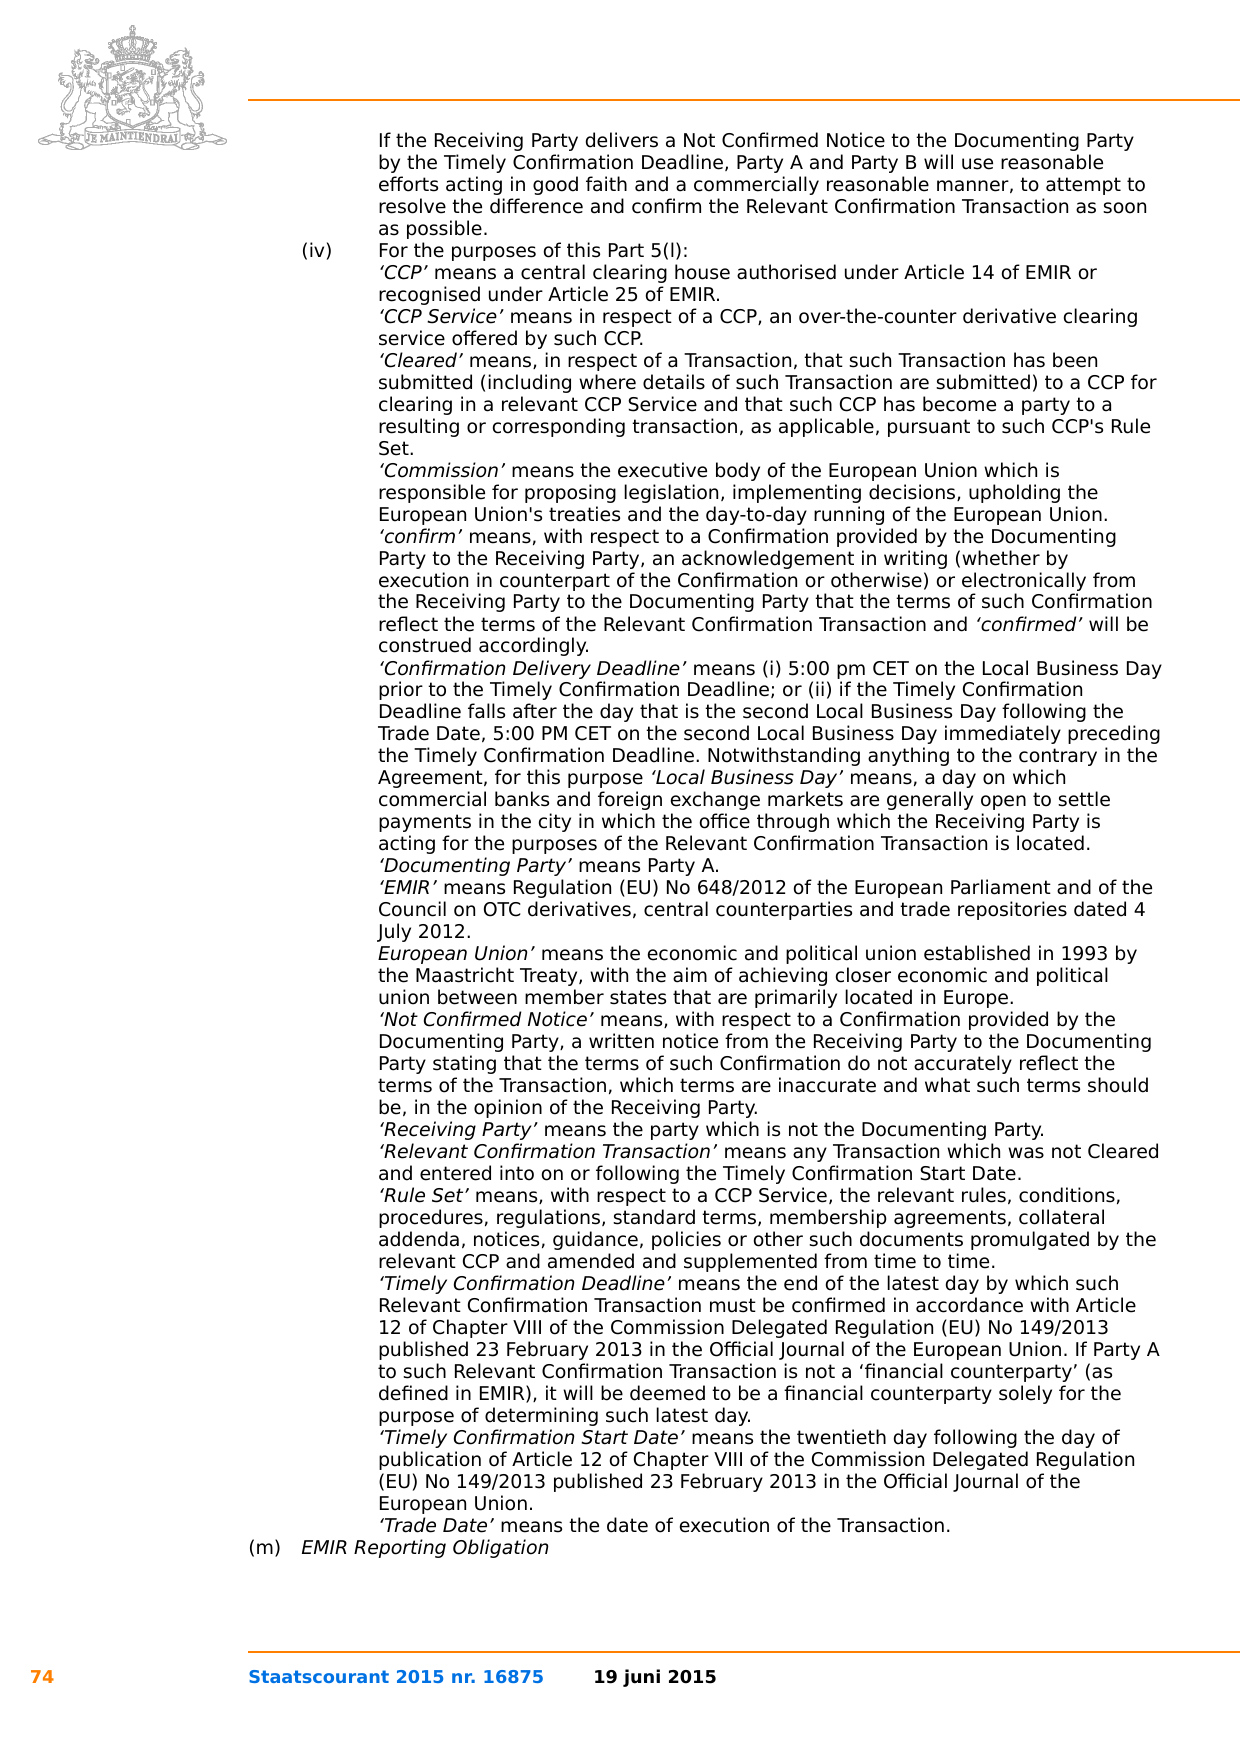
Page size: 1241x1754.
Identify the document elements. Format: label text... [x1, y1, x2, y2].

text (m) EMIR Reporting Obligation [248, 1537, 1163, 1558]
text ‘Timely Confirmation Start Date’ means the twentieth day following the day of publication of Article 12 of Chapter VIII of the Commission Delegated Regulation (EU) No 149/2013 published 23 February 2013 in the Official Journal of the European Union. [378, 1427, 1163, 1514]
text ‘Trade Date’ means the date of execution of the Transaction. [378, 1514, 1163, 1537]
text If the Receiving Party delivers a Not Confirmed Notice to the Documenting Party by the Timely Confirmation Deadline, Party A and Party B will use reasonable efforts acting in good faith and a commercially reasonable manner, to attempt to resolve the difference and confirm the Relevant Confirmation Transaction as soon as possible. [378, 130, 1163, 240]
text ‘Cleared’ means, in respect of a Transaction, that such Transaction has been submitted (including where details of such Transaction are submitted) to a CCP for clearing in a relevant CCP Service and that such CCP has become a party to a resulting or corresponding transaction, as applicable, pursuant to such CCP's Rule Set. [378, 350, 1163, 459]
text ‘Relevant Confirmation Transaction’ means any Transaction which was not Cleared and entered into on or following the Timely Confirmation Start Date. [378, 1141, 1163, 1185]
text ‘Receiving Party’ means the party which is not the Documenting Party. [378, 1119, 1163, 1141]
text ‘Commission’ means the executive body of the European Union which is responsible for proposing legislation, implementing decisions, upholding the European Union's treaties and the day-to-day running of the European Union. [378, 459, 1163, 526]
text ‘Timely Confirmation Deadline’ means the end of the latest day by which such Relevant Confirmation Transaction must be confirmed in accordance with Article 12 of Chapter VIII of the Commission Delegated Regulation (EU) No 149/2013 published 23 February 2013 in the Official Journal of the European Union. If Party A to such Relevant Confirmation Transaction is not a ‘financial counterparty’ (as defined in EMIR), it will be deemed to be a financial counterparty solely for the purpose of determining such latest day. [378, 1273, 1163, 1427]
text ‘Confirmation Delivery Deadline’ means (i) 5:00 pm CET on the Local Business Day prior to the Timely Confirmation Deadline; or (ii) if the Timely Confirmation Deadline falls after the day that is the second Local Business Day following the Trade Date, 5:00 PM CET on the second Local Business Day immediately preceding the Timely Confirmation Deadline. Notwithstanding anything to the contrary in the Agreement, for this purpose ‘Local Business Day’ means, a day on which commercial banks and foreign exchange markets are generally open to settle payments in the city in which the office through which the Receiving Party is acting for the purposes of the Relevant Confirmation Transaction is located. [378, 657, 1163, 855]
text ‘confirm’ means, with respect to a Confirmation provided by the Documenting Party to the Receiving Party, an acknowledgement in writing (whether by execution in counterpart of the Confirmation or otherwise) or electronically from the Receiving Party to the Documenting Party that the terms of such Confirmation reflect the terms of the Relevant Confirmation Transaction and ‘confirmed’ will be construed accordingly. [378, 526, 1163, 657]
text European Union’ means the economic and political union established in 1993 by the Maastricht Treaty, with the aim of achieving closer economic and political union between member states that are primarily located in Europe. [378, 943, 1163, 1009]
text ‘EMIR’ means Regulation (EU) No 648/2012 of the European Parliament and of the Council on OTC derivatives, central counterparties and trade repositories dated 4 July 2012. [378, 877, 1163, 943]
text ‘Documenting Party’ means Party A. [378, 855, 1163, 877]
text ‘Not Confirmed Notice’ means, with respect to a Confirmation provided by the Documenting Party, a written notice from the Receiving Party to the Documenting Party stating that the terms of such Confirmation do not accurately reflect the terms of the Transaction, which terms are inaccurate and what such terms should be, in the opinion of the Receiving Party. [378, 1009, 1163, 1119]
text ‘Rule Set’ means, with respect to a CCP Service, the relevant rules, conditions, procedures, regulations, standard terms, membership agreements, collateral addenda, notices, guidance, policies or other such documents promulgated by the relevant CCP and amended and supplemented from time to time. [378, 1185, 1163, 1273]
text ‘CCP’ means a central clearing house authorised under Article 14 of EMIR or recognised under Article 25 of EMIR. [378, 262, 1163, 306]
text ‘CCP Service’ means in respect of a CCP, an over-the-counter derivative clearing service offered by such CCP. [378, 306, 1163, 350]
text (iv) For the purposes of this Part 5(l): [301, 240, 1163, 262]
picture [38, 25, 227, 150]
